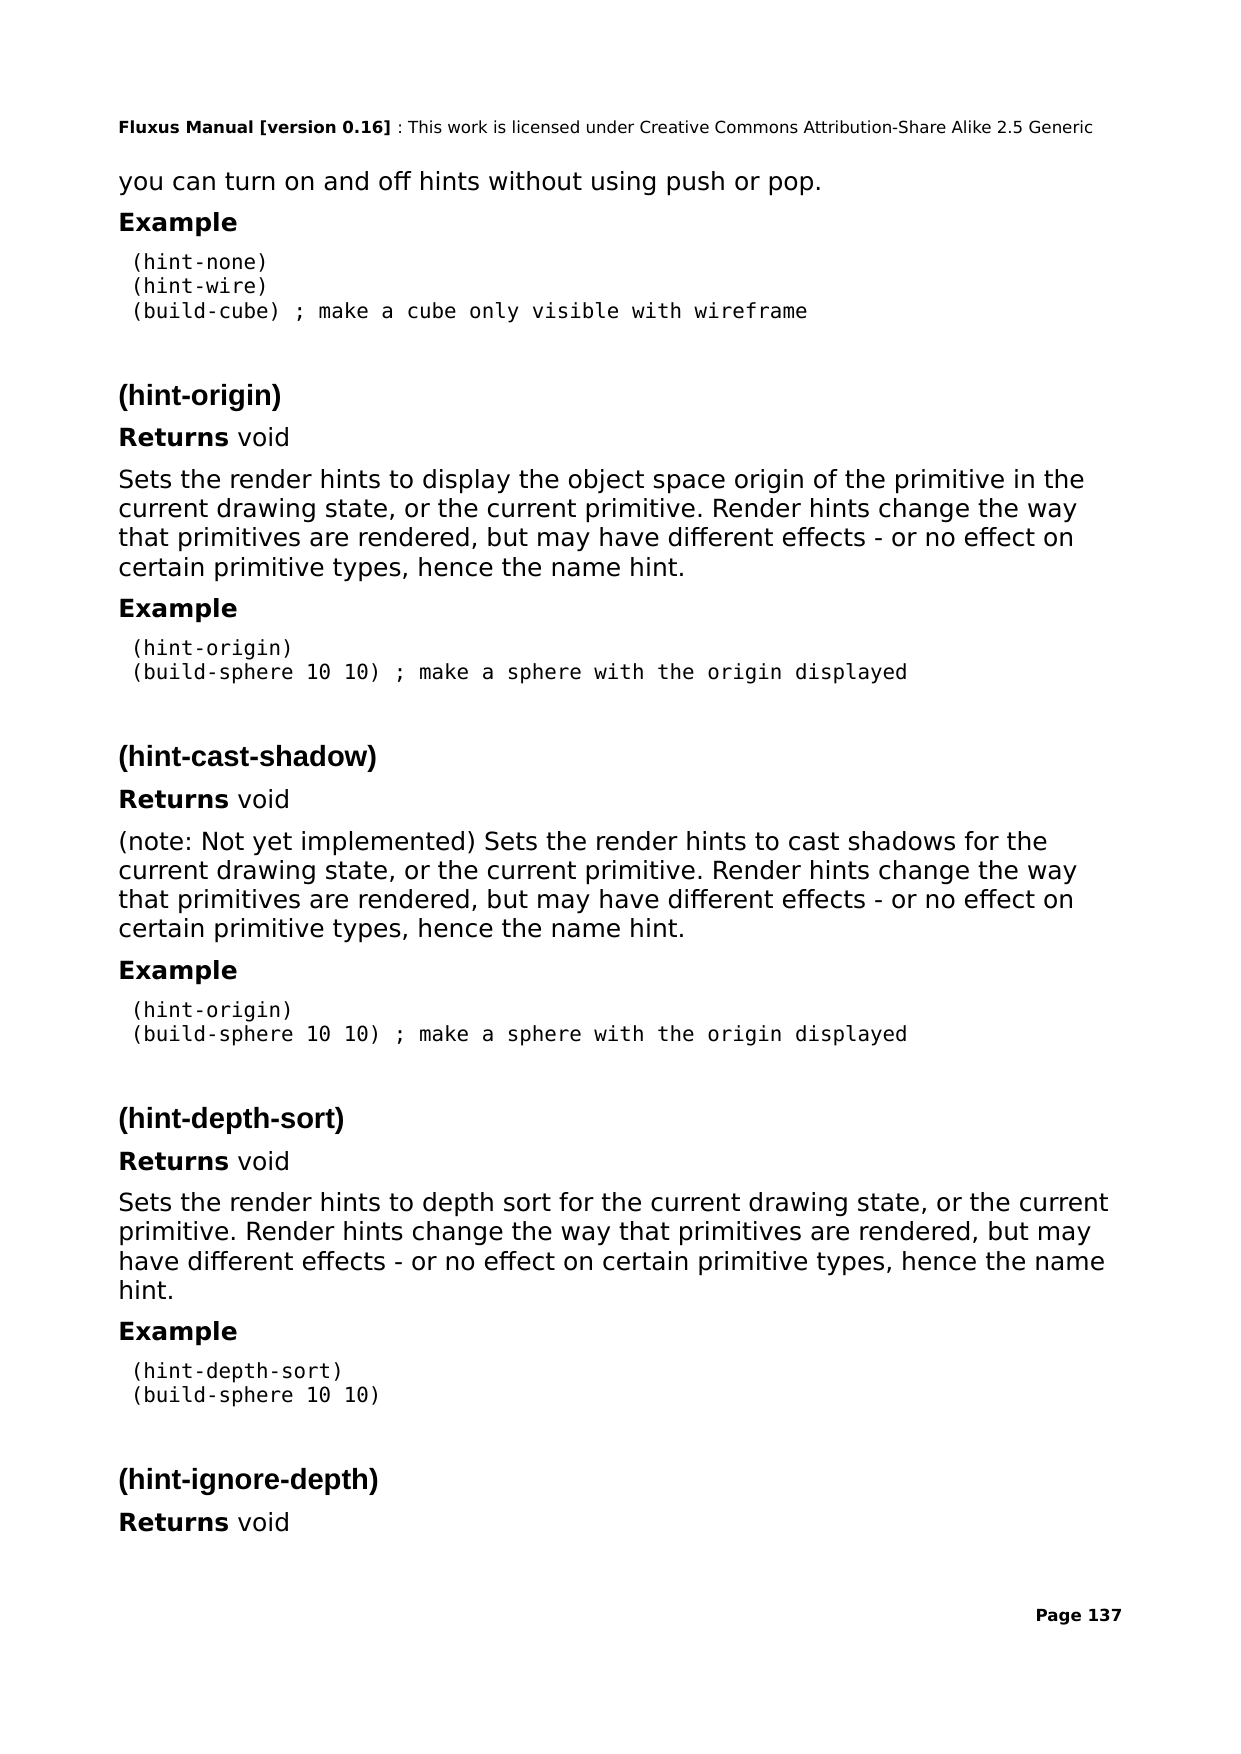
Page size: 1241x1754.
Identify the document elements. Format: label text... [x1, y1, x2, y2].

text (note: Not yet implemented) Sets the render hints to cast shadows for the current drawing state, or the current primitive. Render hints change the way that primitives are rendered, but may have different effects - or no effect on certain primitive types, hence the name hint. [118, 827, 1122, 943]
text Example [118, 956, 1122, 985]
text (hint-origin) [118, 998, 1122, 1022]
text (hint-wire) [118, 274, 1122, 299]
text (build-cube) ; make a cube only visible with wireframe [118, 299, 1122, 323]
text Returns void [118, 424, 1122, 453]
text (build-sphere 10 10) [118, 1383, 1122, 1408]
text (hint-none) [118, 250, 1122, 274]
text Sets the render hints to depth sort for the current drawing state, or the current primitive. Render hints change the way that primitives are rendered, but may have different effects - or no effect on certain primitive types, hence the name hint. [118, 1188, 1122, 1305]
text you can turn on and off hints without using push or pop. [118, 167, 1122, 196]
text Returns void [118, 1508, 1122, 1537]
text (hint-origin) [118, 636, 1122, 660]
text (hint-depth-sort) [118, 1359, 1122, 1383]
text Sets the render hints to display the object space origin of the primitive in the current drawing state, or the current primitive. Render hints change the way that primitives are rendered, but may have different effects - or no effect on certain primitive types, hence the name hint. [118, 465, 1122, 582]
text Returns void [118, 785, 1122, 814]
text Example [118, 209, 1122, 238]
text Returns void [118, 1147, 1122, 1176]
subtitle (hint-depth-sort) [118, 1101, 1122, 1134]
subtitle (hint-origin) [118, 378, 1122, 411]
text (build-sphere 10 10) ; make a sphere with the origin displayed [118, 1022, 1122, 1046]
text Example [118, 1318, 1122, 1347]
text Example [118, 594, 1122, 624]
subtitle (hint-ignore-depth) [118, 1462, 1122, 1496]
subtitle (hint-cast-shadow) [118, 739, 1122, 773]
text (build-sphere 10 10) ; make a sphere with the origin displayed [118, 660, 1122, 685]
